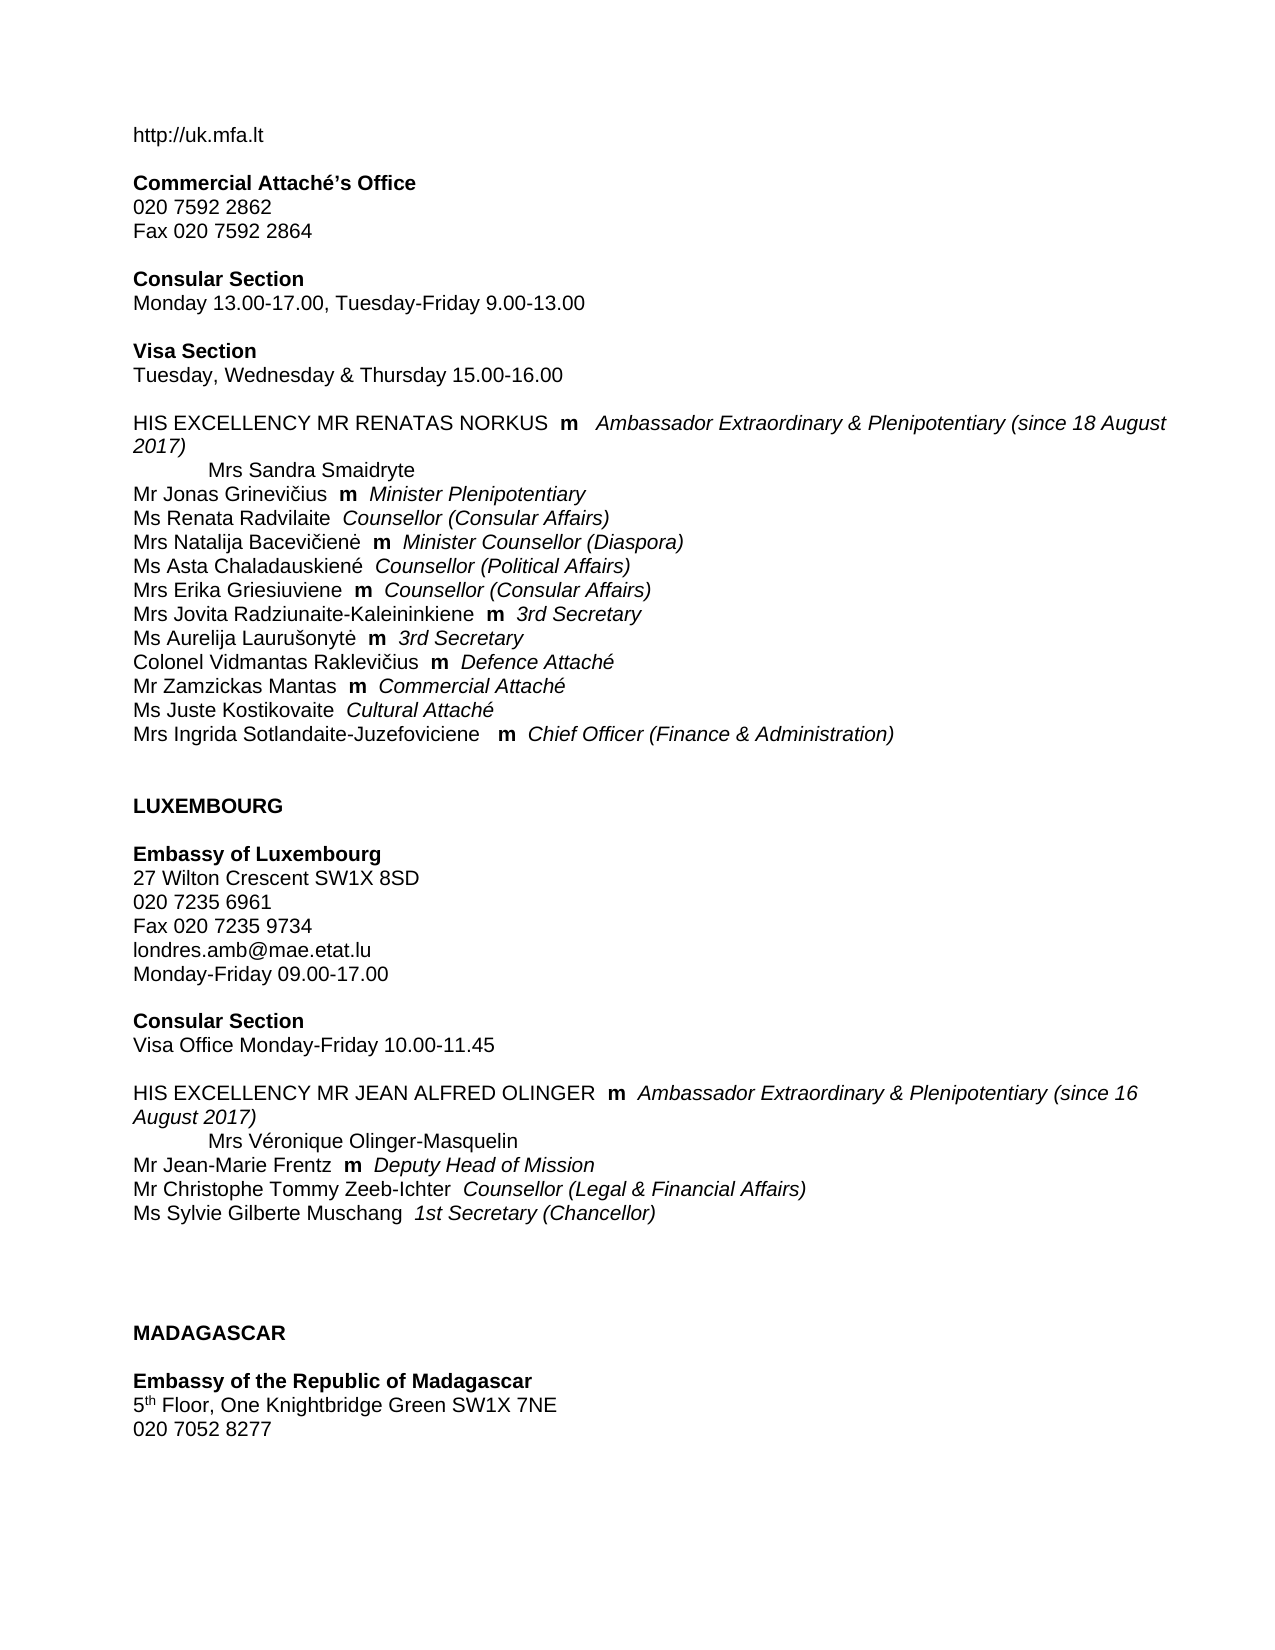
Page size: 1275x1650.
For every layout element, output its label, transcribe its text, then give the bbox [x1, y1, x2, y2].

text Consular Section [133, 1009, 1181, 1033]
text Embassy of the Republic of Madagascar [133, 1369, 1181, 1393]
text Monday 13.00-17.00, Tuesday-Friday 9.00-13.00 [133, 291, 1181, 314]
text Fax 020 7592 2864 [133, 219, 1181, 243]
text Fax 020 7235 9734 [133, 913, 1181, 937]
text HIS EXCELLENCY MR JEAN ALFRED OLINGER m Ambassador Extraordinary & Plenipotentiary (since 16 August 2017) [133, 1081, 1181, 1129]
text Commercial Attaché’s Office [133, 171, 1181, 195]
text Ms Sylvie Gilberte Muschang 1st Secretary (Chancellor) [133, 1201, 1181, 1225]
text Mrs Véronique Olinger-Masquelin [133, 1129, 1181, 1153]
text Mrs Erika Griesiuviene m Counsellor (Consular Affairs) [133, 578, 1181, 602]
text 020 7592 2862 [133, 195, 1181, 219]
text Mr Jean-Marie Frentz m Deputy Head of Mission [133, 1153, 1181, 1177]
text HIS EXCELLENCY MR RENATAS NORKUS m Ambassador Extraordinary & Plenipotentiary (since 18 August 2017) [133, 410, 1181, 458]
text Mr Zamzickas Mantas m Commercial Attaché [133, 674, 1181, 698]
text Consular Section [133, 267, 1181, 291]
text 5th Floor, One Knightbridge Green SW1X 7NE [133, 1393, 1181, 1417]
text 27 Wilton Crescent SW1X 8SD [133, 866, 1181, 889]
text Visa Office Monday-Friday 10.00-11.45 [133, 1033, 1181, 1057]
text 020 7052 8277 [133, 1417, 1181, 1441]
text Ms Renata Radvilaite Counsellor (Consular Affairs) [133, 506, 1181, 530]
text Mr Jonas Grinevičius m Minister Plenipotentiary [133, 482, 1181, 506]
text londres.amb@mae.etat.lu [133, 937, 1181, 961]
text Monday-Friday 09.00-17.00 [133, 961, 1181, 985]
text Mr Christophe Tommy Zeeb-Ichter Counsellor (Legal & Financial Affairs) [133, 1177, 1181, 1201]
text Mrs Sandra Smaidryte [133, 458, 1181, 482]
text Mrs Natalija Bacevičienė m Minister Counsellor (Diaspora) [133, 530, 1181, 554]
text Visa Section [133, 338, 1181, 362]
text Mrs Jovita Radziunaite-Kaleininkiene m 3rd Secretary [133, 602, 1181, 626]
text LUXEMBOURG [133, 794, 1181, 818]
text Embassy of Luxembourg [133, 842, 1181, 866]
text Colonel Vidmantas Raklevičius m Defence Attaché [133, 650, 1181, 674]
text Ms Aurelija Laurušonytė m 3rd Secretary [133, 626, 1181, 650]
text 020 7235 6961 [133, 889, 1181, 913]
text Mrs Ingrida Sotlandaite-Juzefoviciene m Chief Officer (Finance & Administration) [133, 722, 1181, 746]
text Ms Asta Chaladauskiené Counsellor (Political Affairs) [133, 554, 1181, 578]
text http://uk.mfa.lt [133, 123, 1181, 147]
text MADAGASCAR [133, 1321, 1181, 1345]
text Tuesday, Wednesday & Thursday 15.00-16.00 [133, 362, 1181, 386]
text Ms Juste Kostikovaite Cultural Attaché [133, 698, 1181, 722]
